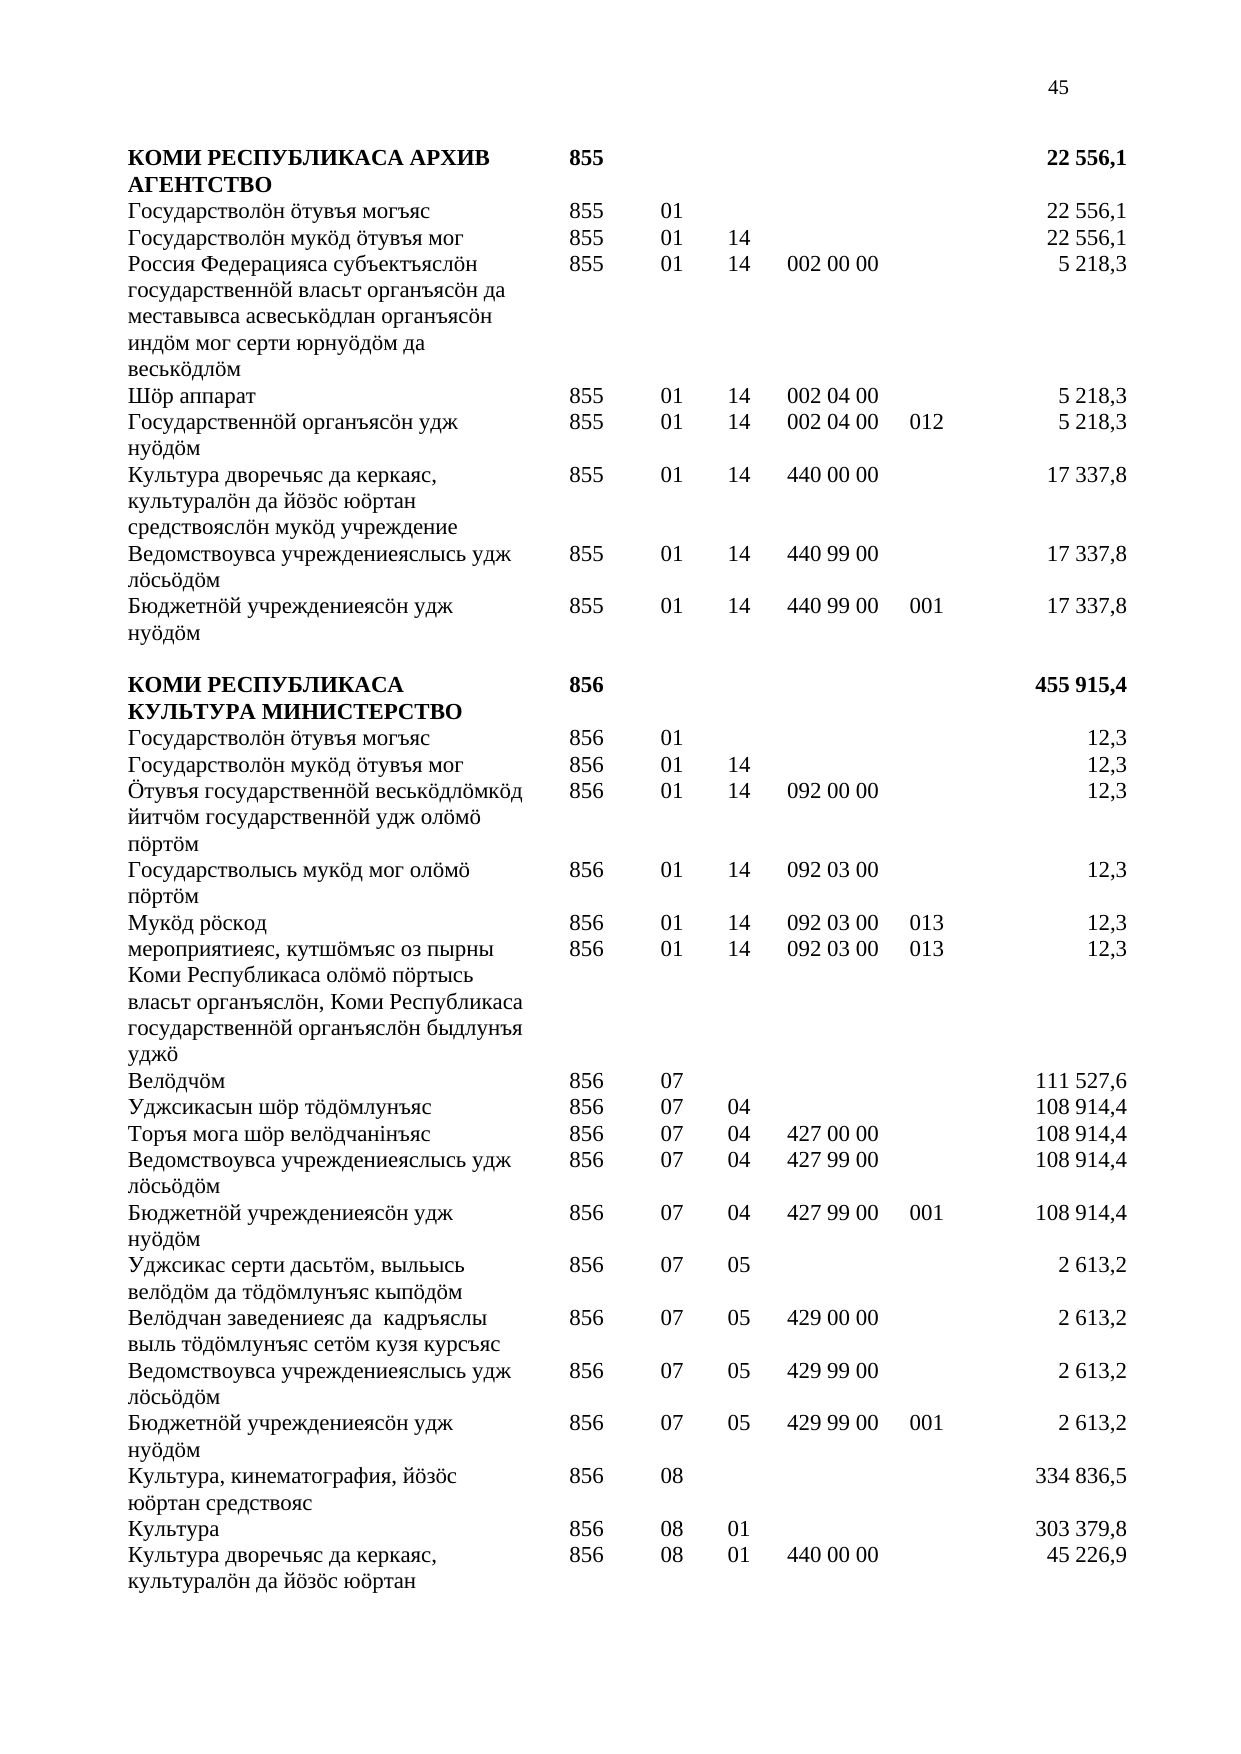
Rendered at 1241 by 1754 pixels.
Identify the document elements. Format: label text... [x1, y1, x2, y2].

table_cell [1133, 1093, 1170, 1119]
table_cell Государстволысь мукöд мог олöмö пöртöм [122, 856, 530, 909]
table_cell 07 [643, 1067, 701, 1093]
table_cell 855 [530, 250, 643, 382]
table_cell [1133, 540, 1170, 592]
table_cell 12,3 [964, 751, 1133, 777]
table_cell 856 [530, 672, 643, 724]
table_cell [776, 1251, 889, 1304]
table_cell 01 [643, 382, 701, 408]
table_cell 002 04 00 [776, 382, 889, 408]
table_cell [643, 118, 701, 144]
table_cell 856 [530, 1304, 643, 1357]
table_cell [889, 724, 964, 751]
table_cell [1133, 777, 1170, 856]
table_cell 440 99 00 [776, 540, 889, 592]
table_cell 855 [530, 382, 643, 408]
table_cell 14 [701, 935, 776, 1067]
table_cell 01 [643, 777, 701, 856]
table_cell [1133, 1199, 1170, 1251]
table_cell 14 [701, 777, 776, 856]
table_cell [889, 1120, 964, 1146]
table_cell Бюджетнöй учреждениеясöн удж нуöдöм [122, 1410, 530, 1462]
table_cell [701, 672, 776, 724]
table_cell 14 [701, 461, 776, 540]
table_cell [701, 197, 776, 223]
table_cell 856 [530, 1541, 643, 1594]
table_cell [889, 118, 964, 144]
table_cell 12,3 [964, 724, 1133, 751]
table_cell 14 [701, 224, 776, 250]
table_cell 08 [643, 1515, 701, 1541]
table_cell [1133, 1120, 1170, 1146]
table_cell [1133, 1067, 1170, 1093]
table_cell Культура дворечьяс да керкаяс, культуралöн да йöзöс юöртан [122, 1541, 530, 1594]
table_cell 01 [643, 197, 701, 223]
table_cell 855 [530, 408, 643, 461]
table_cell [122, 118, 530, 144]
table_cell [1133, 935, 1170, 1067]
table_cell 22 556,1 [964, 197, 1133, 223]
table_cell [1133, 1462, 1170, 1515]
table_cell [1133, 382, 1170, 408]
table_cell 07 [643, 1120, 701, 1146]
table_cell [1133, 1357, 1170, 1409]
table_cell 2 613,2 [964, 1304, 1133, 1357]
table_cell 45 226,9 [964, 1541, 1133, 1594]
table_cell [776, 224, 889, 250]
table_cell [1133, 408, 1170, 461]
table_cell Уджсикас серти дасьтöм, выльысь велöдöм да тöдöмлунъяс кыпöдöм [122, 1251, 530, 1304]
table_cell 5 218,3 [964, 250, 1133, 382]
table_cell 440 99 00 [776, 593, 889, 672]
table_cell [1133, 1515, 1170, 1541]
table_cell [1133, 197, 1170, 223]
table_cell 14 [701, 909, 776, 935]
table_cell 429 99 00 [776, 1357, 889, 1409]
table_cell [889, 1462, 964, 1515]
table_cell 855 [530, 224, 643, 250]
table_cell [889, 1357, 964, 1409]
table_cell [1133, 724, 1170, 751]
table_cell [1133, 118, 1170, 144]
table_cell 001 [889, 1199, 964, 1251]
table_cell [701, 1462, 776, 1515]
table_cell 427 99 00 [776, 1199, 889, 1251]
table_cell [964, 118, 1133, 144]
table_cell 14 [701, 540, 776, 592]
table_cell 108 914,4 [964, 1120, 1133, 1146]
table_cell 22 556,1 [964, 224, 1133, 250]
table_cell [889, 197, 964, 223]
table_cell 01 [701, 1541, 776, 1594]
table_cell [776, 1515, 889, 1541]
table_cell 455 915,4 [964, 672, 1133, 724]
table_cell 856 [530, 1357, 643, 1409]
table_cell 17 337,8 [964, 461, 1133, 540]
table_cell 01 [701, 1515, 776, 1541]
table_cell 01 [643, 408, 701, 461]
table_cell 2 613,2 [964, 1357, 1133, 1409]
table_cell 001 [889, 593, 964, 672]
table_cell Уджсикасын шöр тöдöмлунъяс [122, 1093, 530, 1119]
table_cell [1133, 856, 1170, 909]
table_cell 05 [701, 1410, 776, 1462]
table_cell Шöр аппарат [122, 382, 530, 408]
table_cell 856 [530, 724, 643, 751]
table_cell 303 379,8 [964, 1515, 1133, 1541]
table_cell [889, 777, 964, 856]
table_cell Государстволöн öтувъя могъяс [122, 197, 530, 223]
table_cell [776, 145, 889, 197]
table_cell [889, 382, 964, 408]
table_cell 013 [889, 909, 964, 935]
table_cell 07 [643, 1357, 701, 1409]
table_cell [701, 1067, 776, 1093]
table_cell Бюджетнöй учреждениеясöн удж нуöдöм [122, 1199, 530, 1251]
table_cell 856 [530, 1515, 643, 1541]
table_cell [889, 672, 964, 724]
table_cell [701, 118, 776, 144]
table_cell 04 [701, 1146, 776, 1199]
table_cell 092 03 00 [776, 935, 889, 1067]
table_cell 01 [643, 593, 701, 672]
table_cell [889, 1304, 964, 1357]
table_cell 07 [643, 1410, 701, 1462]
table_cell 01 [643, 935, 701, 1067]
table_cell Государстволöн öтувъя могъяс [122, 724, 530, 751]
table_cell 855 [530, 461, 643, 540]
table_cell [889, 224, 964, 250]
table_cell 22 556,1 [964, 145, 1133, 197]
table_cell [776, 1462, 889, 1515]
table_cell 855 [530, 197, 643, 223]
table_cell [889, 1067, 964, 1093]
table_cell Велöдчöм [122, 1067, 530, 1093]
table_cell 855 [530, 145, 643, 197]
table_cell 856 [530, 1067, 643, 1093]
table_cell 04 [701, 1199, 776, 1251]
table_cell Бюджетнöй учреждениеясöн удж нуöдöм [122, 593, 530, 672]
table_cell 17 337,8 [964, 540, 1133, 592]
table_cell [1133, 672, 1170, 724]
table_cell [1133, 1251, 1170, 1304]
table_cell 2 613,2 [964, 1251, 1133, 1304]
table_cell 17 337,8 [964, 593, 1133, 672]
table_cell 07 [643, 1146, 701, 1199]
table_cell [1133, 461, 1170, 540]
table_cell [530, 118, 643, 144]
table_cell 2 613,2 [964, 1410, 1133, 1462]
table_cell [776, 197, 889, 223]
table_cell Государстволöн мукöд öтувъя мог [122, 224, 530, 250]
table_cell [1133, 145, 1170, 197]
table_cell 07 [643, 1251, 701, 1304]
table_cell 05 [701, 1251, 776, 1304]
table_cell 108 914,4 [964, 1146, 1133, 1199]
table_cell [889, 1515, 964, 1541]
table_cell 14 [701, 751, 776, 777]
table_cell [643, 145, 701, 197]
table_cell 440 00 00 [776, 1541, 889, 1594]
table_cell 856 [530, 751, 643, 777]
table_cell 04 [701, 1093, 776, 1119]
table_cell Культура, кинематография, йöзöс юöртан средствояс [122, 1462, 530, 1515]
table_cell 07 [643, 1093, 701, 1119]
table_cell Ведомствоувса учреждениеяслысь удж лöсьöдöм [122, 540, 530, 592]
table_cell [1133, 1146, 1170, 1199]
table_cell [1133, 1541, 1170, 1594]
table_cell 111 527,6 [964, 1067, 1133, 1093]
table_cell [889, 1251, 964, 1304]
table_cell 07 [643, 1304, 701, 1357]
table_cell [889, 856, 964, 909]
table_cell Мукöд рöскод [122, 909, 530, 935]
table_cell 01 [643, 224, 701, 250]
table_cell [643, 672, 701, 724]
table_cell 429 99 00 [776, 1410, 889, 1462]
table_cell 108 914,4 [964, 1199, 1133, 1251]
table_cell КОМИ РЕСПУБЛИКАСА КУЛЬТУРА МИНИСТЕРСТВО [122, 672, 530, 724]
table_cell Культура [122, 1515, 530, 1541]
table_cell 01 [643, 461, 701, 540]
table_cell 05 [701, 1357, 776, 1409]
table_cell Культура дворечьяс да керкаяс, культуралöн да йöзöс юöртан средствояслöн мукöд учреждение [122, 461, 530, 540]
table_cell 855 [530, 593, 643, 672]
table_cell [1133, 909, 1170, 935]
table_cell 856 [530, 856, 643, 909]
table_cell 856 [530, 1093, 643, 1119]
table_cell [776, 751, 889, 777]
table_cell 5 218,3 [964, 382, 1133, 408]
table_cell 856 [530, 1146, 643, 1199]
table_cell [889, 1146, 964, 1199]
table_cell 092 03 00 [776, 909, 889, 935]
table_cell 01 [643, 751, 701, 777]
table_cell 334 836,5 [964, 1462, 1133, 1515]
table_cell Государственнöй органъясöн удж нуöдöм [122, 408, 530, 461]
table_cell 001 [889, 1410, 964, 1462]
table_cell 002 00 00 [776, 250, 889, 382]
table_cell КОМИ РЕСПУБЛИКАСА АРХИВ АГЕНТСТВО [122, 145, 530, 197]
table_cell 14 [701, 382, 776, 408]
table_cell 14 [701, 856, 776, 909]
table_cell 092 03 00 [776, 856, 889, 909]
table_cell 856 [530, 1120, 643, 1146]
table_cell 01 [643, 724, 701, 751]
table_cell 013 [889, 935, 964, 1067]
table_cell [889, 461, 964, 540]
table_cell [776, 1067, 889, 1093]
table_cell 01 [643, 856, 701, 909]
table_cell 002 04 00 [776, 408, 889, 461]
table_cell [776, 1093, 889, 1119]
table_cell 856 [530, 1199, 643, 1251]
table_cell [776, 672, 889, 724]
table_cell Öтувъя государственнöй веськöдлöмкöд йитчöм государственнöй удж олöмö пöртöм [122, 777, 530, 856]
table_cell 856 [530, 777, 643, 856]
table_cell 07 [643, 1199, 701, 1251]
table_cell 12,3 [964, 935, 1133, 1067]
table_cell [889, 540, 964, 592]
table_cell Ведомствоувса учреждениеяслысь удж лöсьöдöм [122, 1357, 530, 1409]
table_cell [889, 1093, 964, 1119]
table_cell [776, 118, 889, 144]
table_cell 012 [889, 408, 964, 461]
table_cell 429 00 00 [776, 1304, 889, 1357]
table_cell 08 [643, 1462, 701, 1515]
table_cell [1133, 250, 1170, 382]
table_cell 12,3 [964, 856, 1133, 909]
table_cell 440 00 00 [776, 461, 889, 540]
table_cell [701, 145, 776, 197]
table_cell 092 00 00 [776, 777, 889, 856]
table_cell [1133, 1410, 1170, 1462]
table_cell [1133, 593, 1170, 672]
table_cell 856 [530, 935, 643, 1067]
table_cell 856 [530, 1410, 643, 1462]
table_cell 12,3 [964, 777, 1133, 856]
table_cell 14 [701, 408, 776, 461]
table_cell 427 00 00 [776, 1120, 889, 1146]
table_cell [889, 145, 964, 197]
table_cell [889, 1541, 964, 1594]
table_cell [1133, 224, 1170, 250]
table_cell 14 [701, 250, 776, 382]
table_cell [889, 751, 964, 777]
table_cell [1133, 1304, 1170, 1357]
table_cell 14 [701, 593, 776, 672]
table_cell 01 [643, 909, 701, 935]
table_cell 01 [643, 540, 701, 592]
table_cell 12,3 [964, 909, 1133, 935]
table_cell Велöдчан заведениеяс да кадръяслы выль тöдöмлунъяс сетöм кузя курсъяс [122, 1304, 530, 1357]
table_cell 856 [530, 909, 643, 935]
table_cell 08 [643, 1541, 701, 1594]
table_cell [1133, 751, 1170, 777]
table_cell 04 [701, 1120, 776, 1146]
table_cell Ведомствоувса учреждениеяслысь удж лöсьöдöм [122, 1146, 530, 1199]
table_cell [889, 250, 964, 382]
table_cell 5 218,3 [964, 408, 1133, 461]
table_cell 01 [643, 250, 701, 382]
table_cell 856 [530, 1462, 643, 1515]
table_cell 855 [530, 540, 643, 592]
table_cell 108 914,4 [964, 1093, 1133, 1119]
table_cell [776, 724, 889, 751]
table_cell 05 [701, 1304, 776, 1357]
table_cell мероприятиеяс, кутшöмъяс оз пырны Коми Республикаса олöмö пöртысь власьт органъяслöн, Коми Республикаса государственнöй органъяслöн быдлунъя уджö [122, 935, 530, 1067]
table_cell Россия Федерацияса субъектъяслöн государственнöй власьт органъясöн да меставывса асвеськöдлан органъясöн индöм мог серти юрнуöдöм да веськöдлöм [122, 250, 530, 382]
table_cell Торъя мога шöр велöдчанiнъяс [122, 1120, 530, 1146]
table_cell 427 99 00 [776, 1146, 889, 1199]
table_cell Государстволöн мукöд öтувъя мог [122, 751, 530, 777]
table_cell 856 [530, 1251, 643, 1304]
table_cell [701, 724, 776, 751]
